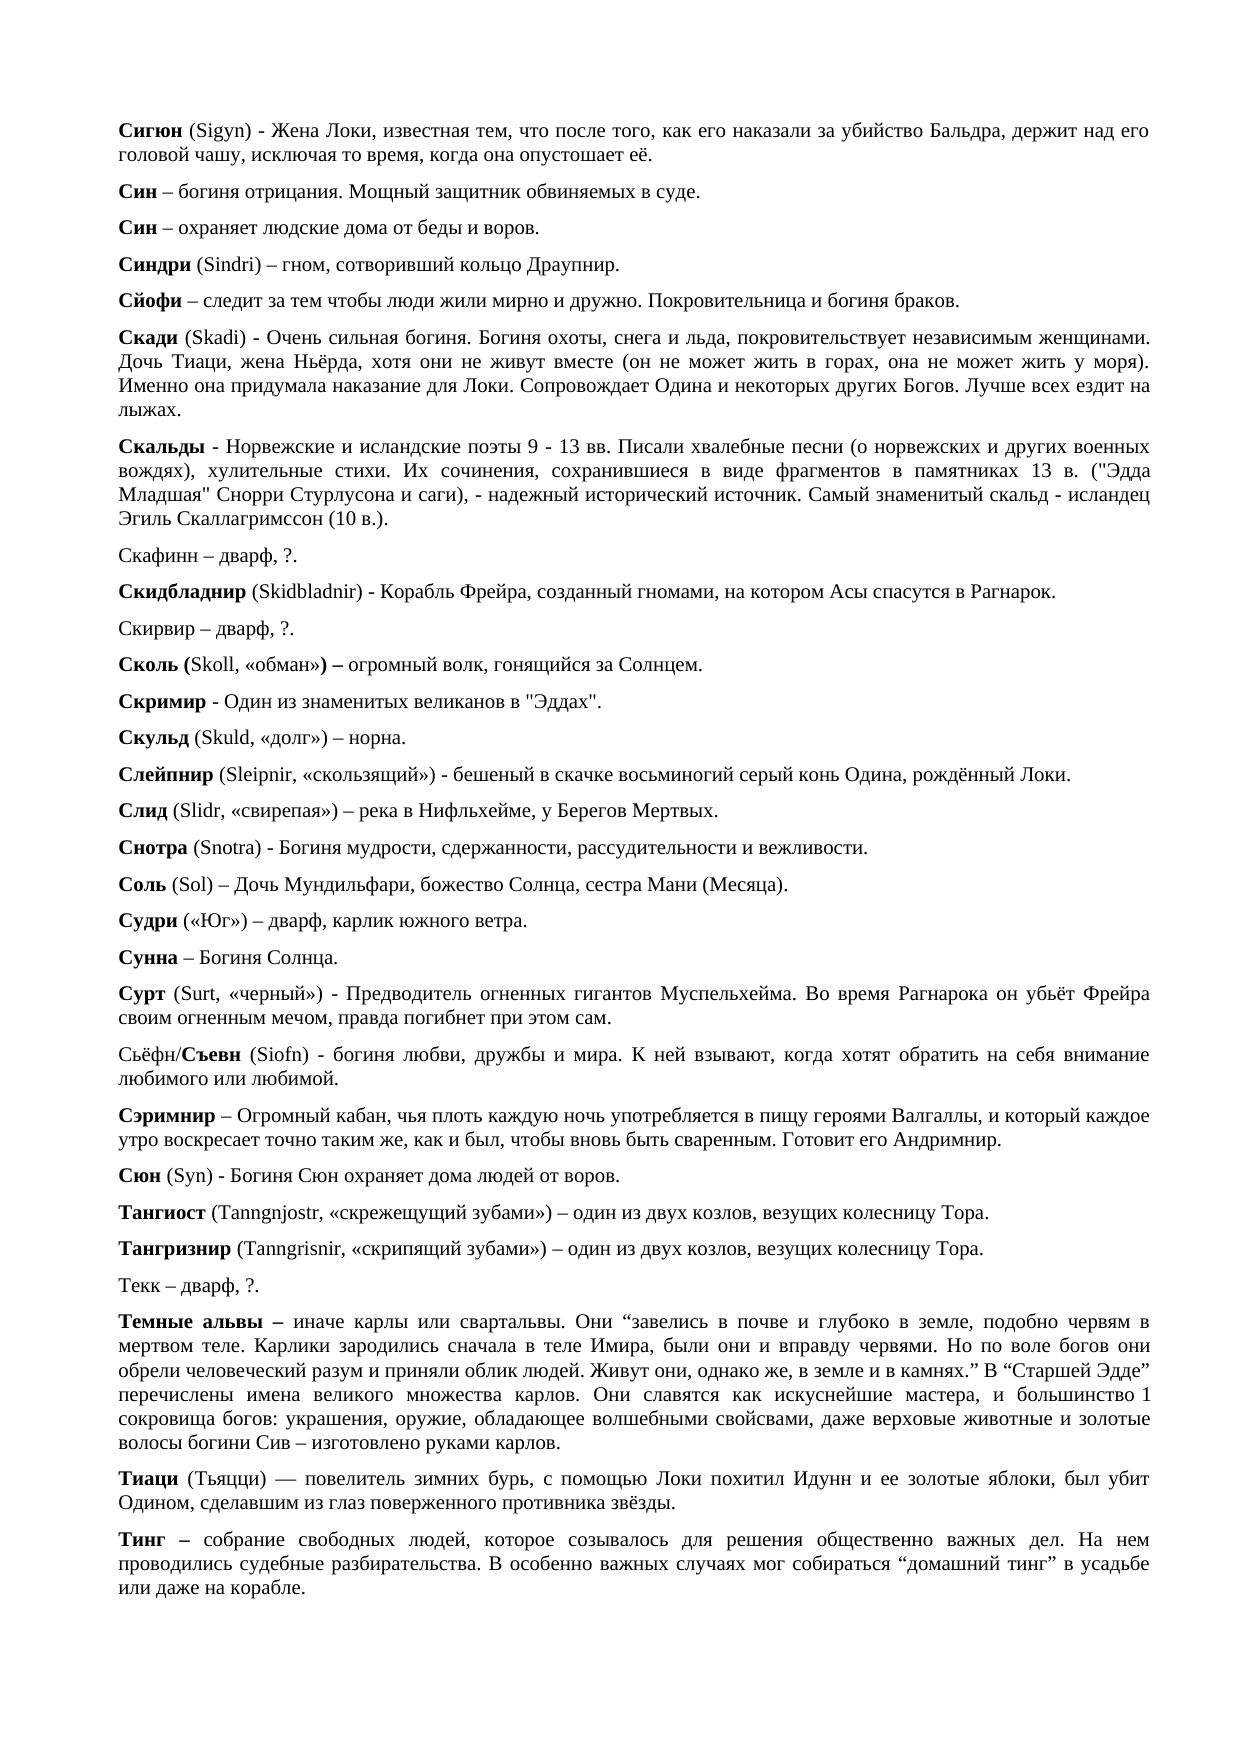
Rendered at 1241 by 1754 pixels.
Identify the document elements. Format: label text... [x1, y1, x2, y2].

text Сйофи – следит за тем чтобы люди жили мирно и дружно. Покровительница и богиня браков. [118, 288, 1152, 312]
text Сюн (Syn) - Богиня Сюн охраняет дома людей от воров. [118, 1163, 1152, 1187]
text Син – богиня отрицания. Мощный защитник обвиняемых в суде. [118, 179, 1152, 203]
text Скальды - Норвежские и исландские поэты 9 - 13 вв. Писали хвалебные песни (о норвежских и других военных вождях), хулительные стихи. Их сочинения, сохранившиеся в виде фрагментов в памятниках 13 в. ("Эдда Младшая" Снорри Стурлусона и саги), - надежный исторический источник. Самый знаменитый скальд - исландец Эгиль Скаллагримссон (10 в.). [118, 434, 1152, 530]
text Сэримнир – Огромный кабан, чья плоть каждую ночь употребляется в пищу героями Валгаллы, и который каждое утро воскресает точно таким же, как и был, чтобы вновь быть сваренным. Готовит его Андримнир. [118, 1102, 1152, 1151]
text Сьёфн/Съевн (Siofn) - богиня любви, дружбы и мира. К ней взывают, когда хотят обратить на себя внимание любимого или любимой. [118, 1042, 1152, 1090]
text Син – охраняет людские дома от беды и воров. [118, 215, 1152, 239]
text Тинг – собрание свободных людей, которое созывалось для решения общественно важных дел. На нем проводились судебные разбирательства. В особенно важных случаях мог собираться “домашний тинг” в усадьбе или даже на корабле. [118, 1527, 1152, 1599]
text Тангиост (Tanngnjostr, «скрежещущий зубами») – один из двух козлов, везущих колесницу Тора. [118, 1200, 1152, 1224]
text Сурт (Surt, «черный») - Предводитель огненных гигантов Муспельхейма. Во время Рагнарока он убьёт Фрейра своим огненным мечом, правда погибнет при этом сам. [118, 981, 1152, 1029]
text Текк – дварф, ?. [118, 1273, 1152, 1297]
text Скирвир – дварф, ?. [118, 616, 1152, 640]
text Снотра (Snotra) - Богиня мудрости, сдержанности, рассудительности и вежливости. [118, 835, 1152, 859]
text Скафинн – дварф, ?. [118, 542, 1152, 567]
text Темные альвы – иначе карлы или свартальвы. Они “завелись в почве и глубоко в земле, подобно червям в мертвом теле. Карлики зародились сначала в теле Имира, были они и вправду червями. Но по воле богов они обрели человеческий разум и приняли облик людей. Живут они, однако же, в земле и в камнях.” В “Старшей Эдде” перечислены имена великого множества карлов. Они славятся как искуснейшие мастера, и большинство 1 сокровища богов: украшения, оружие, обладающее волшебными свойсвами, даже верховые животные и золотые волосы богини Сив – изготовлено руками карлов. [118, 1309, 1152, 1454]
text Сигюн (Sigyn) - Жена Локи, известная тем, что после того, как его наказали за убийство Бальдра, держит над его головой чашу, исключая то время, когда она опустошает её. [118, 118, 1152, 166]
text Синдри (Sindri) – гном, сотворивший кольцо Драупнир. [118, 252, 1152, 276]
text Тангризнир (Tanngrisnir, «скрипящий зубами») – один из двух козлов, везущих колесницу Тора. [118, 1236, 1152, 1260]
text Скади (Skadi) - Очень сильная богиня. Богиня охоты, снега и льда, покровительствует независимым женщинами. Дочь Тиаци, жена Ньёрда, хотя они не живут вместе (он не может жить в горах, она не может жить у моря). Именно она придумала наказание для Локи. Сопровождает Одина и некоторых других Богов. Лучше всех ездит на лыжах. [118, 325, 1152, 421]
text Слид (Slidr, «свирепая») – река в Нифльхейме, у Берегов Мертвых. [118, 798, 1152, 822]
text Сколь (Skoll, «обман») – огромный волк, гонящийся за Солнцем. [118, 652, 1152, 676]
text Скримир - Один из знаменитых великанов в "Эддах". [118, 689, 1152, 713]
text Cунна – Богиня Солнца. [118, 945, 1152, 969]
text Слейпнир (Sleipnir, «скользящий») - бешеный в скачке восьминогий серый конь Одина, рождённый Локи. [118, 762, 1152, 786]
text Тиаци (Тьяцци) — повелитель зимних бурь, с помощью Локи похитил Идунн и ее золотые яблоки, был убит Одином, сделавшим из глаз поверженного противника звёзды. [118, 1466, 1152, 1514]
text Скульд (Skuld, «долг») – норна. [118, 725, 1152, 749]
text Скидбладнир (Skidbladnir) - Корабль Фрейра, созданный гномами, на котором Асы спасутся в Рагнарок. [118, 579, 1152, 603]
text Судри («Юг») – дварф, карлик южного ветра. [118, 908, 1152, 932]
text Соль (Sol) – Дочь Мундильфари, божество Солнца, сестра Мани (Месяца). [118, 872, 1152, 896]
